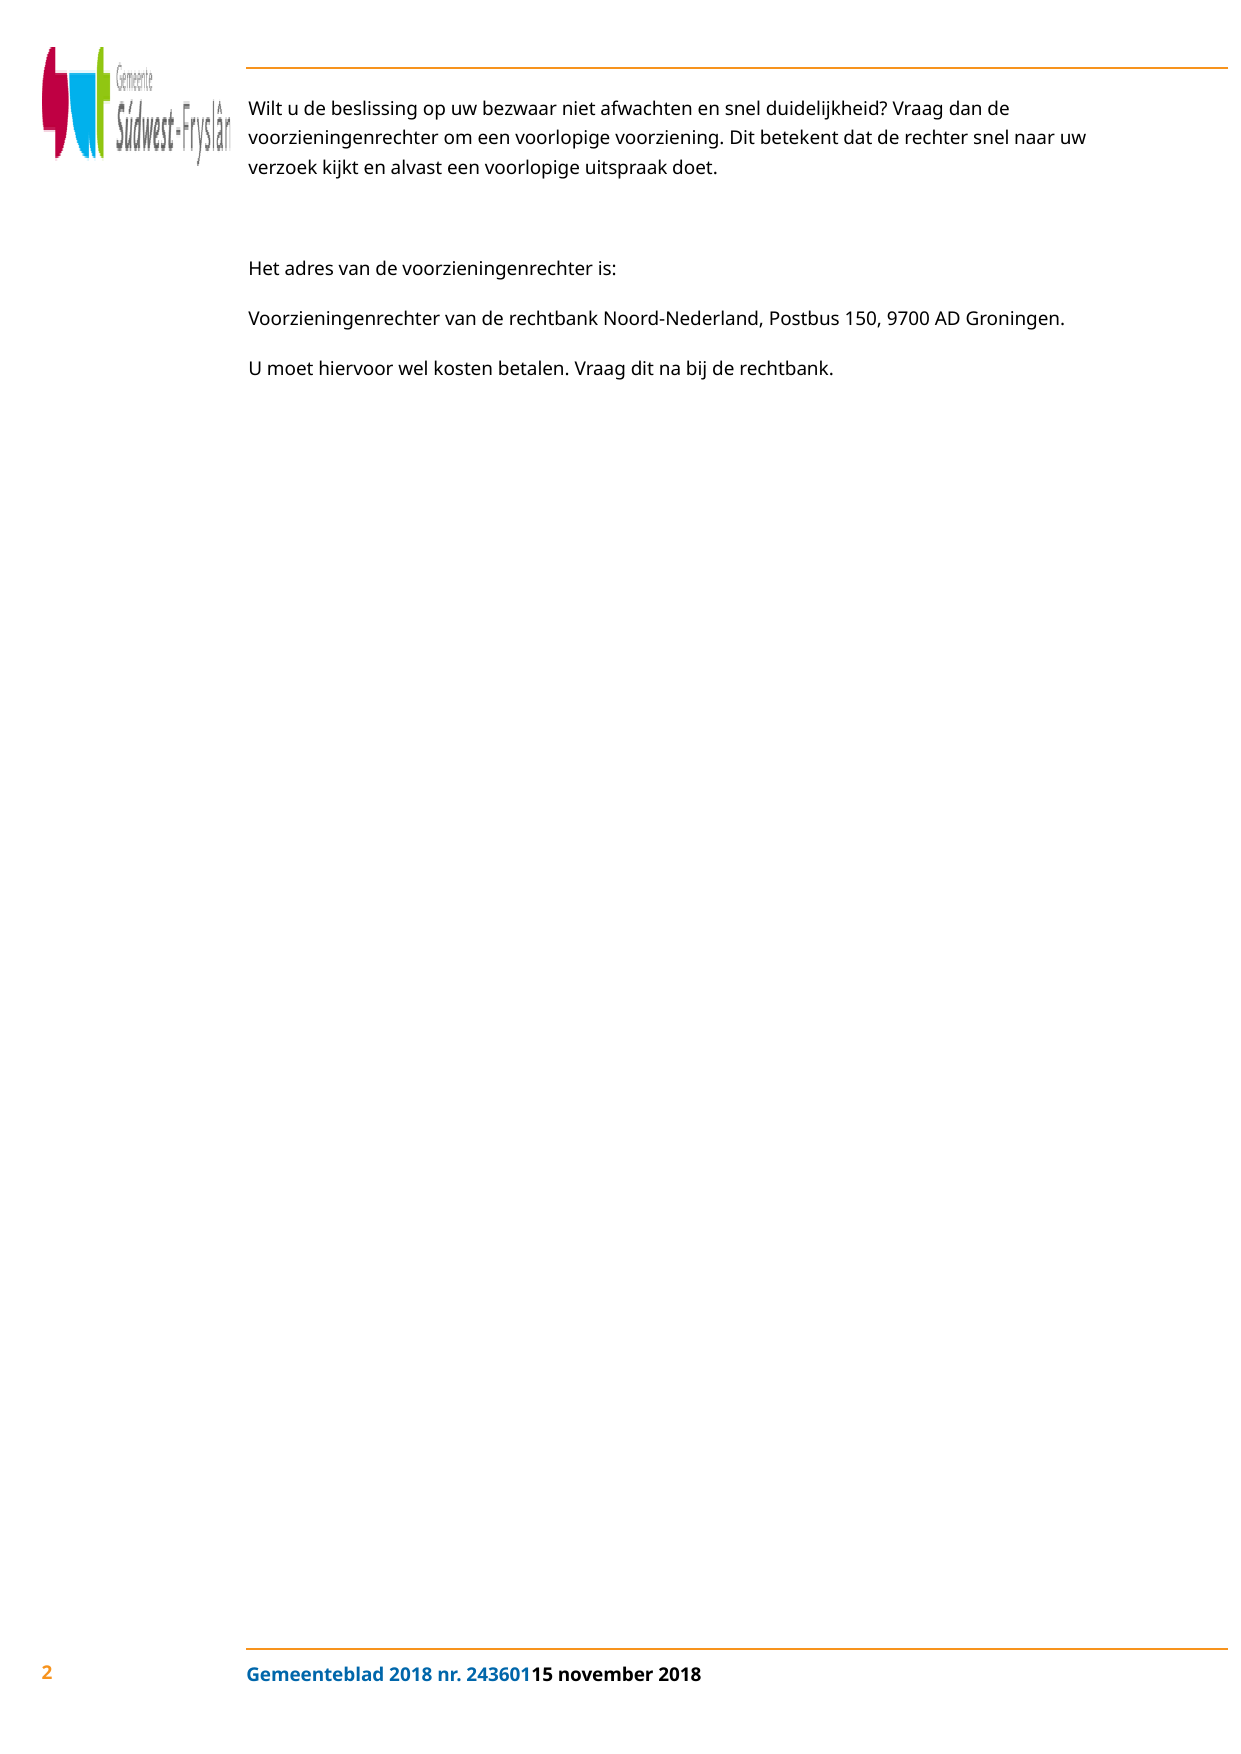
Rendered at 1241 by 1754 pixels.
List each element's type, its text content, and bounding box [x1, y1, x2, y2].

text Wilt u de beslissing op uw bezwaar niet afwachten en snel duidelijkheid? Vraag dan de voorzieningenrechter om een voorlopige voorziening. Dit betekent dat de rechter snel naar uw verzoek kijkt en alvast een voorlopige uitspraak doet. [248, 95, 1152, 180]
text U moet hiervoor wel kosten betalen. Vraag dit na bij de rechtbank. [248, 356, 1152, 381]
text Voorzieningenrechter van de rechtbank Noord-Nederland, Postbus 150, 9700 AD Groningen. [248, 305, 1152, 331]
picture [41, 47, 231, 172]
text Het adres van de voorzieningenrechter is: [248, 255, 1152, 281]
